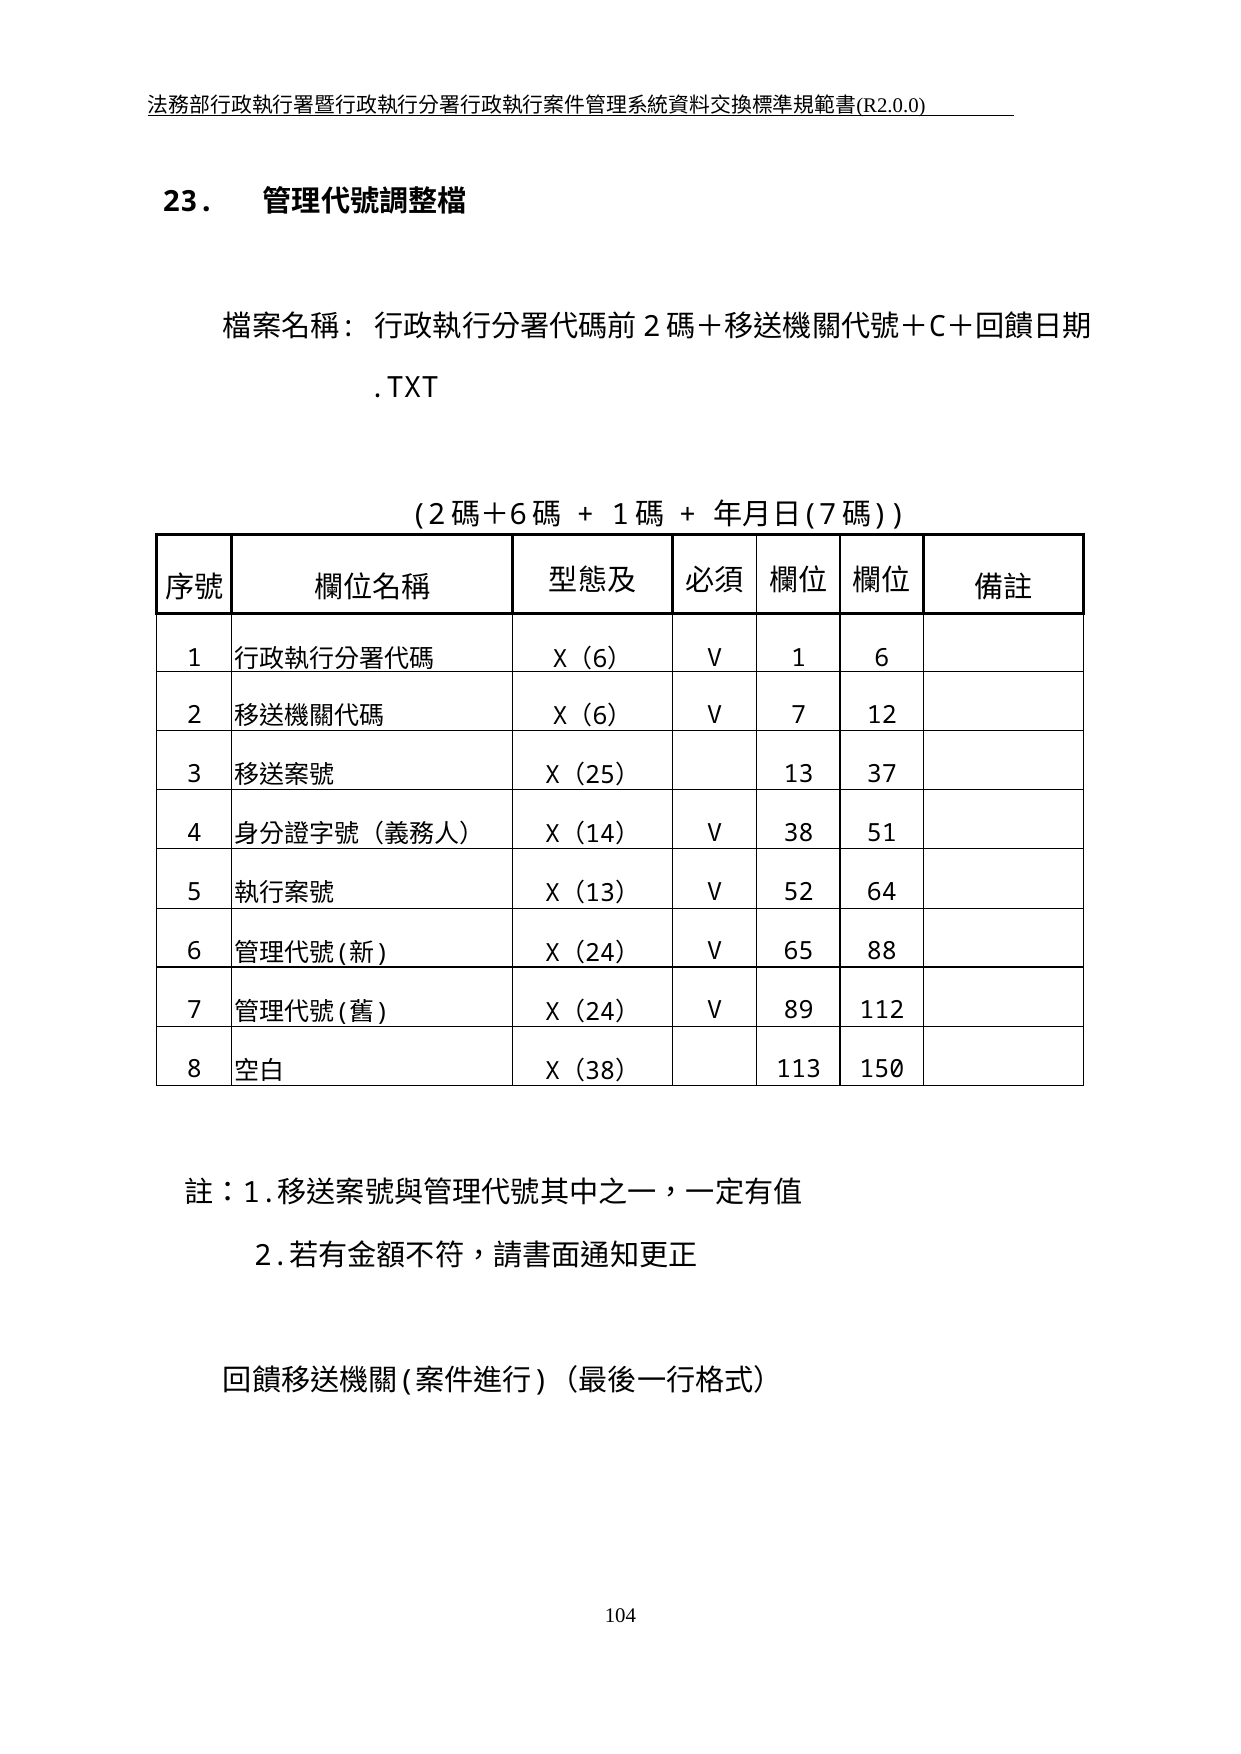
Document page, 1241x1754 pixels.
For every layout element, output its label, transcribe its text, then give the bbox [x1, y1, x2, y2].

text 2.若有金額不符，請書面通知更正 [166, 1211, 1092, 1273]
list 管理代號調整檔 [162, 157, 1092, 220]
table_header 欄位名稱 [233, 536, 511, 612]
table_cell 7 [757, 672, 839, 730]
table_cell X（38） [513, 1027, 672, 1084]
table_cell V [673, 849, 756, 907]
table_cell [924, 1027, 1083, 1084]
table_cell 113 [757, 1027, 839, 1084]
table_cell 12 [841, 672, 923, 730]
table_cell V [673, 672, 756, 730]
table_cell 52 [757, 849, 839, 907]
table_cell 150 [841, 1027, 923, 1084]
table_cell [924, 615, 1083, 671]
table_header 型態及 字元長度 [514, 536, 671, 612]
table_cell 6 [157, 909, 231, 966]
table_cell 89 [757, 968, 839, 1026]
table_cell 行政執行分署代碼 [232, 615, 512, 671]
table_cell 6 [841, 615, 923, 671]
table_cell 13 [757, 731, 839, 789]
table_cell 7 [157, 968, 231, 1026]
table_cell 管理代號(新) [232, 909, 512, 966]
table_cell X（25） [513, 731, 672, 789]
table_cell X（13） [513, 849, 672, 907]
table_header 欄位 迄 [841, 536, 922, 612]
table_cell 移送案號 [232, 731, 512, 789]
table_cell 身分證字號（義務人） [232, 790, 512, 848]
table_cell 38 [757, 790, 839, 848]
table_cell 2 [157, 672, 231, 730]
table_cell X（6） [513, 615, 672, 671]
table_cell [924, 731, 1083, 789]
table_header 序號 [158, 536, 230, 612]
table_cell V [673, 615, 756, 671]
table_cell X（24） [513, 909, 672, 966]
table_cell 空白 [232, 1027, 512, 1084]
table_cell X（24） [513, 968, 672, 1026]
table_cell V [673, 909, 756, 966]
table_cell [924, 672, 1083, 730]
table_cell 3 [157, 731, 231, 789]
table_cell 51 [841, 790, 923, 848]
table_cell 8 [157, 1027, 231, 1084]
table_cell X（6） [513, 672, 672, 730]
table_cell [924, 790, 1083, 848]
text 檔案名稱: 行政執行分署代碼前2碼＋移送機關代號＋C＋回饋日期 .TXT [223, 282, 1092, 407]
table_cell V [673, 968, 756, 1026]
table_header 欄位 起 [757, 536, 839, 612]
table_cell [673, 1027, 756, 1084]
text 回饋移送機關(案件進行)（最後一行格式） [223, 1336, 1092, 1398]
table_cell 112 [841, 968, 923, 1026]
table_cell 65 [757, 909, 839, 966]
table_cell V [673, 790, 756, 848]
table_cell 移送機關代碼 [232, 672, 512, 730]
table_cell 37 [841, 731, 923, 789]
table_cell 4 [157, 790, 231, 848]
table_cell 1 [157, 615, 231, 671]
table_cell 管理代號(舊) [232, 968, 512, 1026]
table_cell 執行案號 [232, 849, 512, 907]
table_cell 5 [157, 849, 231, 907]
table_cell 88 [841, 909, 923, 966]
text 註：1.移送案號與管理代號其中之一，一定有值 [166, 1148, 1092, 1211]
table_cell [924, 909, 1083, 966]
table_cell 64 [841, 849, 923, 907]
table_cell 1 [757, 615, 839, 671]
table_cell [924, 968, 1083, 1026]
table_header 備註 [925, 536, 1082, 612]
table_cell X（14） [513, 790, 672, 848]
table_cell [673, 731, 756, 789]
table_cell [924, 849, 1083, 907]
table_header 必須 輸入 [674, 536, 756, 612]
text (2碼＋6碼 + 1碼 + 年月日(7碼)) [410, 470, 1092, 532]
